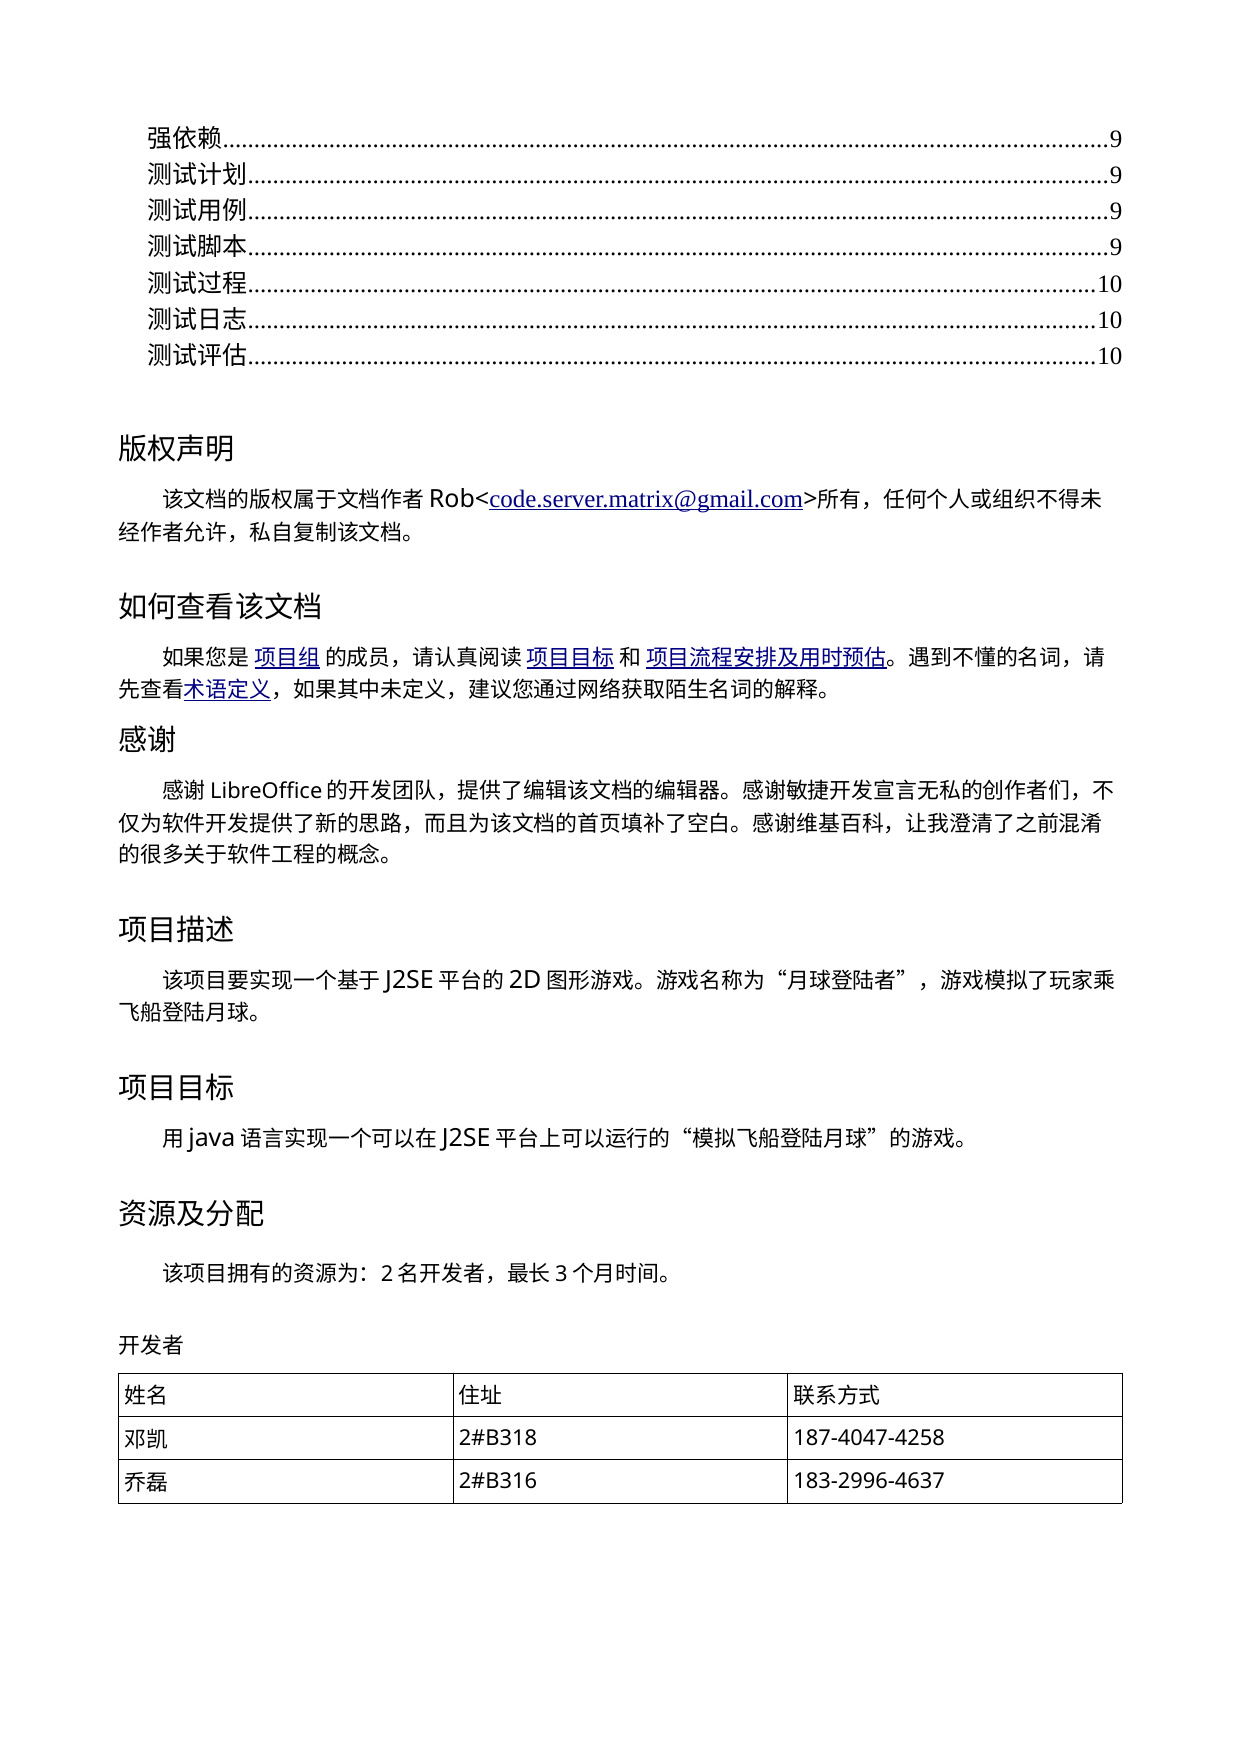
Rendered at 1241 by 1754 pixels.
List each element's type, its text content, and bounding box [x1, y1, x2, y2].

table_cell 2#B318 [454, 1417, 787, 1459]
subtitle 项目描述 [118, 906, 1122, 949]
text 测试用例 9 [148, 191, 1122, 227]
text 该文档的版权属于文档作者Rob<code.server.matrix@gmail.com>所有，任何个人或组织不得未经作者允许，私自复制该文档。 [118, 480, 1122, 546]
text 感谢 [118, 717, 1122, 759]
table_cell 邓凯 [119, 1417, 453, 1459]
text 测试脚本 9 [148, 227, 1122, 263]
text 用java语言实现一个可以在J2SE平台上可以运行的“模拟飞船登陆月球”的游戏。 [118, 1119, 1122, 1153]
table_header 住址 [454, 1374, 787, 1416]
table_cell 2#B316 [454, 1460, 787, 1502]
text 如果您是 项目组 的成员，请认真阅读 项目目标 和 项目流程安排及用时预估。遇到不懂的名词，请先查看术语定义，如果其中未定义，建议您通过网络获取陌生名词的解释。 [118, 638, 1122, 704]
subtitle 资源及分配 [118, 1191, 1122, 1233]
subtitle 如何查看该文档 [118, 584, 1122, 626]
text 测试评估 10 [148, 336, 1122, 372]
text 测试过程 10 [148, 263, 1122, 299]
text 该项目要实现一个基于J2SE平台的2D图形游戏。游戏名称为“月球登陆者”，游戏模拟了玩家乘飞船登陆月球。 [118, 961, 1122, 1027]
text 感谢LibreOffice的开发团队，提供了编辑该文档的编辑器。感谢敏捷开发宣言无私的创作者们，不仅为软件开发提供了新的思路，而且为该文档的首页填补了空白。感谢维基百科，让我澄清了之前混淆的很多关于软件工程的概念。 [118, 772, 1122, 869]
table_cell 183-2996-4637 [788, 1460, 1122, 1502]
text 强依赖 9 [148, 118, 1122, 154]
text 该项目拥有的资源为：2名开发者，最长3个月时间。 [118, 1246, 1122, 1291]
subtitle 项目目标 [118, 1064, 1122, 1107]
table_header 姓名 [119, 1374, 453, 1416]
table_cell 乔磊 [119, 1460, 453, 1502]
subtitle 开发者 [118, 1328, 1122, 1360]
text 测试计划 9 [148, 154, 1122, 191]
table_header 联系方式 [788, 1374, 1122, 1416]
table_cell 187-4047-4258 [788, 1417, 1122, 1459]
subtitle 版权声明 [118, 426, 1122, 468]
text 测试日志 10 [148, 299, 1122, 336]
